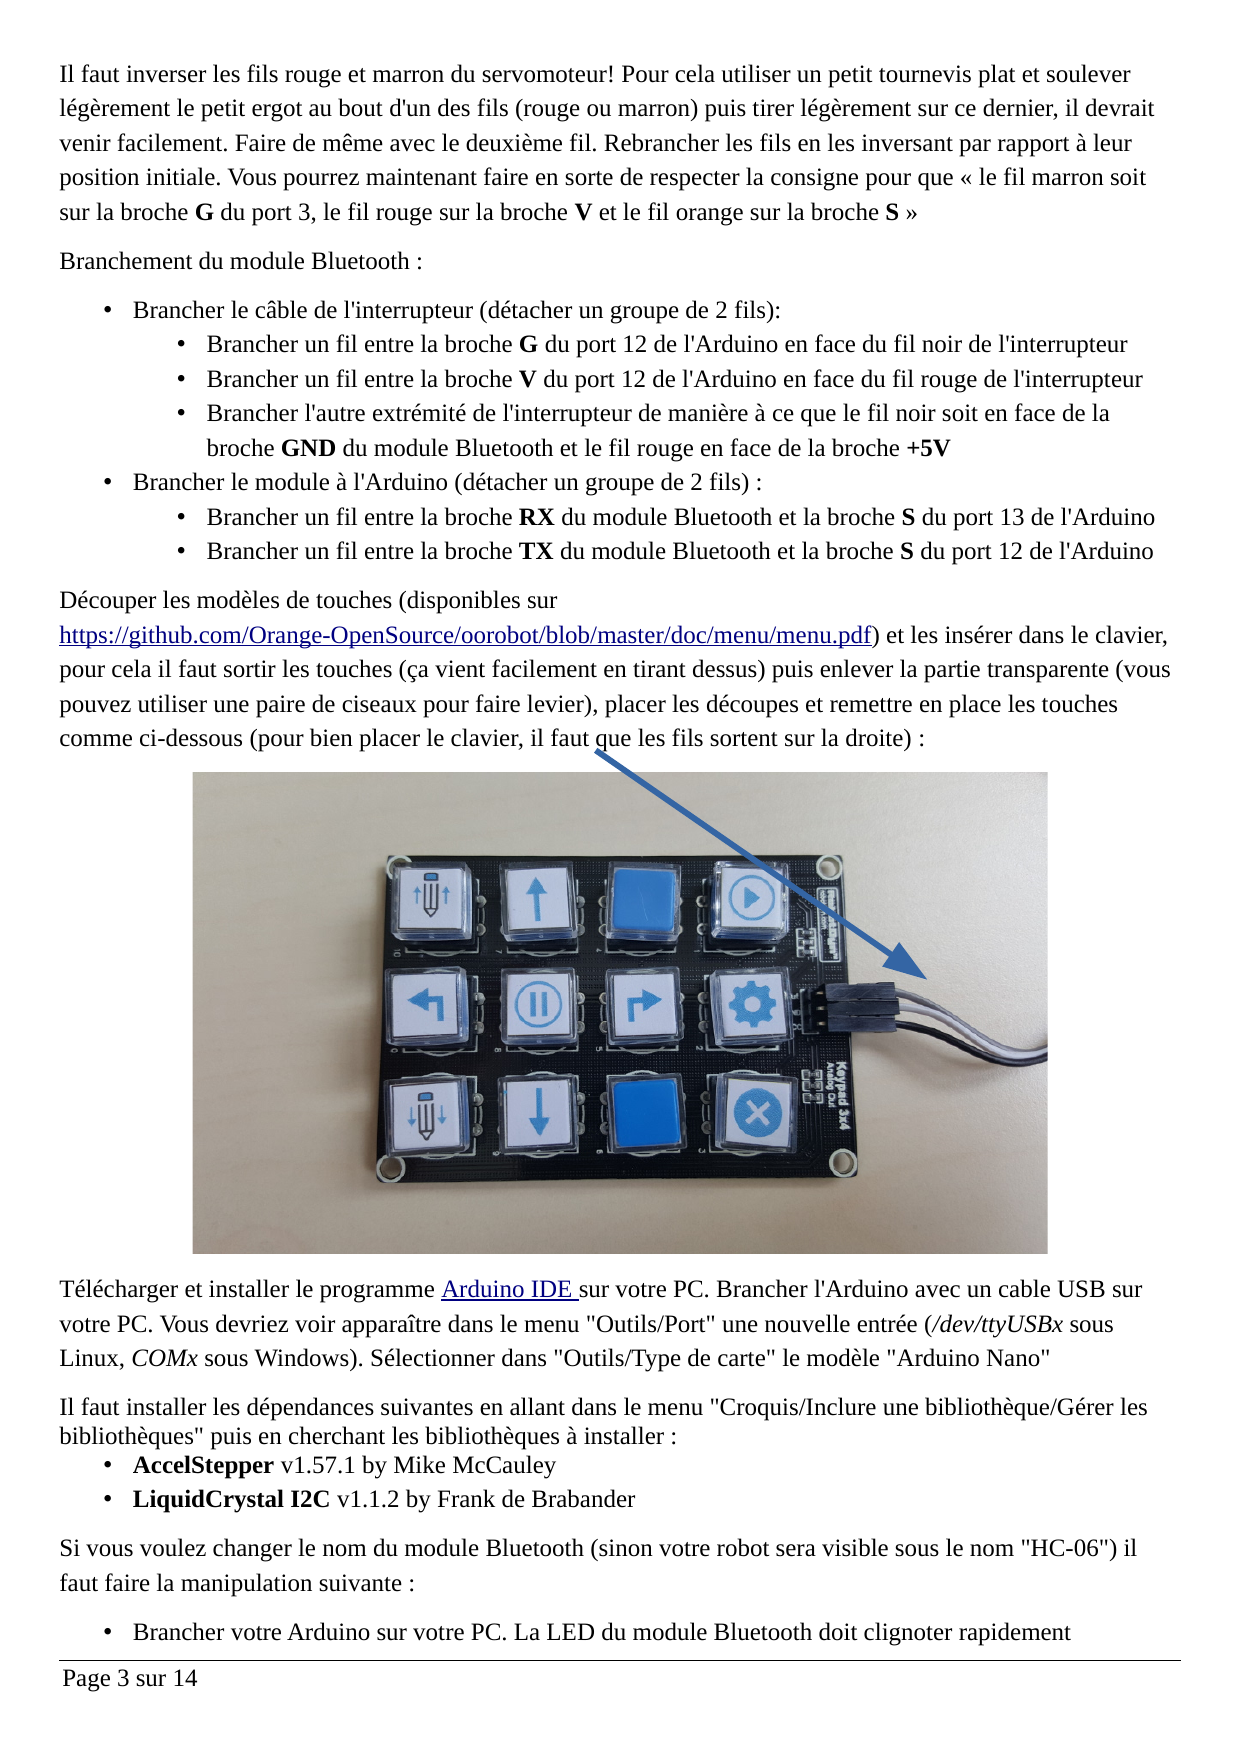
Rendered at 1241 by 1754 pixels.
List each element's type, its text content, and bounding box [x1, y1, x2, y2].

list Brancher le module à l'Arduino (détacher un groupe de 2 fils) : [103, 467, 1181, 496]
list AccelStepper v1.57.1 by Mike McCauley [103, 1450, 1181, 1478]
list Brancher l'autre extrémité de l'interrupteur de manière à ce que le fil noir soit en face de la broche GND du module Bluetooth et le fil rouge en face de la broche +5V [177, 398, 1181, 462]
text Branchement du module Bluetooth : [59, 246, 1181, 275]
list Brancher un fil entre la broche TX du module Bluetooth et la broche S du port 12 de l'Arduino [177, 536, 1181, 565]
list Brancher votre Arduino sur votre PC. La LED du module Bluetooth doit clignoter rapidement [103, 1617, 1181, 1646]
list Brancher le câble de l'interrupteur (détacher un groupe de 2 fils): [103, 295, 1181, 324]
list Brancher un fil entre la broche RX du module Bluetooth et la broche S du port 13 de l'Arduino [177, 502, 1181, 531]
list Brancher un fil entre la broche G du port 12 de l'Arduino en face du fil noir de l'interrupteur [177, 329, 1181, 358]
text Télécharger et installer le programme Arduino IDE sur votre PC. Brancher l'Arduino avec un cable USB sur votre PC. Vous devriez voir apparaître dans le menu "Outils/Port" une nouvelle entrée (/dev/ttyUSBx sous Linux, COMx sous Windows). Sélectionner dans "Outils/Type de carte" le modèle "Arduino Nano" [59, 1274, 1181, 1372]
text Si vous voulez changer le nom du module Bluetooth (sinon votre robot sera visible sous le nom "HC-06") il faut faire la manipulation suivante : [59, 1533, 1181, 1597]
picture [192, 772, 1048, 1254]
text Il faut installer les dépendances suivantes en allant dans le menu "Croquis/Inclure une bibliothèque/Gérer les bibliothèques" puis en cherchant les bibliothèques à installer : [59, 1392, 1181, 1450]
text Découper les modèles de touches (disponibles sur https://github.com/Orange-OpenSource/oorobot/blob/master/doc/menu/menu.pdf) et les insérer dans le clavier, pour cela il faut sortir les touches (ça vient facilement en tirant dessus) puis enlever la partie transparente (vous pouvez utiliser une paire de ciseaux pour faire levier), placer les découpes et remettre en place les touches comme ci-dessous (pour bien placer le clavier, il faut que les fils sortent sur la droite) : [59, 586, 1181, 752]
list LiquidCrystal I2C v1.1.2 by Frank de Brabander [103, 1484, 1181, 1513]
text Il faut inverser les fils rouge et marron du servomoteur! Pour cela utiliser un petit tournevis plat et soulever légèrement le petit ergot au bout d'un des fils (rouge ou marron) puis tirer légèrement sur ce dernier, il devrait venir facilement. Faire de même avec le deuxième fil. Rebrancher les fils en les inversant par rapport à leur position initiale. Vous pourrez maintenant faire en sorte de respecter la consigne pour que « le fil marron soit sur la broche G du port 3, le fil rouge sur la broche V et le fil orange sur la broche S » [59, 59, 1181, 226]
list Brancher un fil entre la broche V du port 12 de l'Arduino en face du fil rouge de l'interrupteur [177, 364, 1181, 393]
